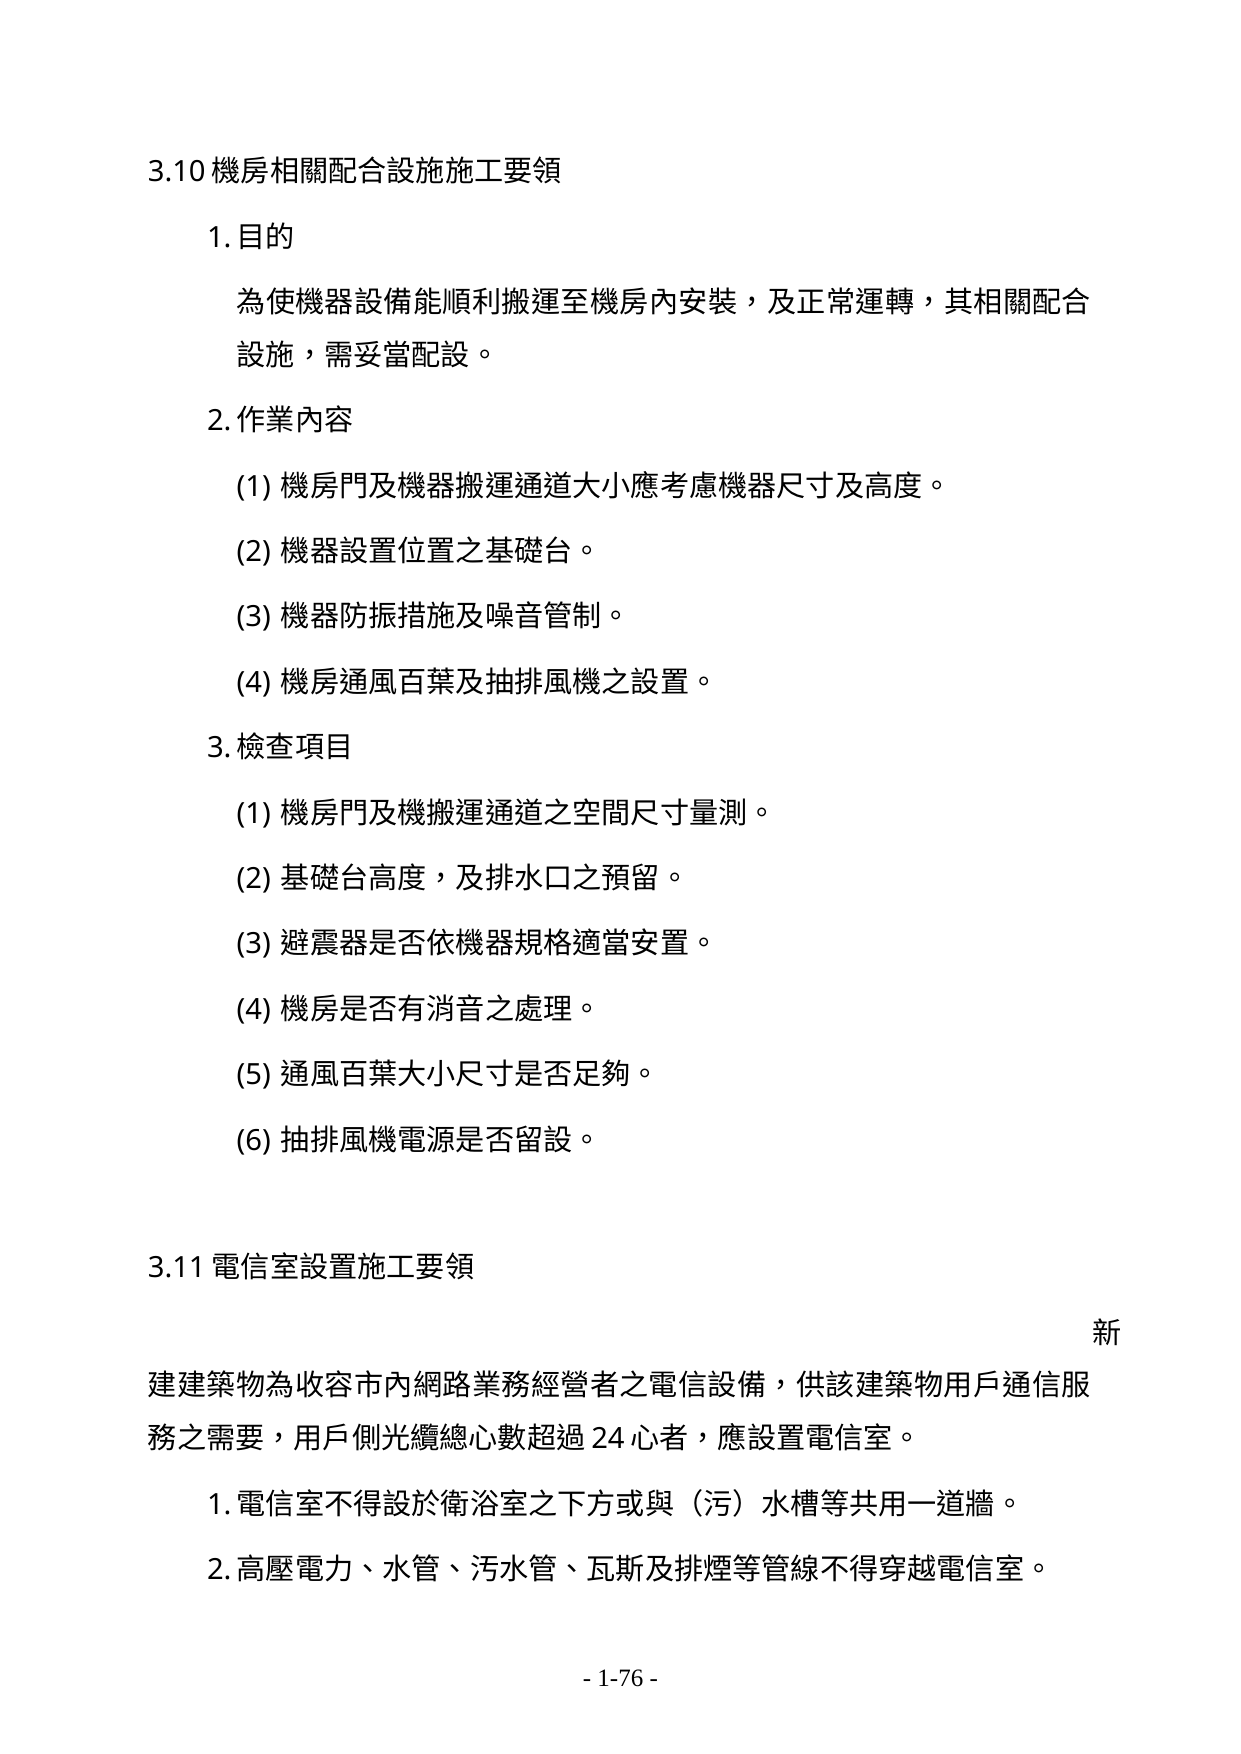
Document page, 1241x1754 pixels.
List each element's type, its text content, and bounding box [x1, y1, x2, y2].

text (3) 機器防振措施及噪音管制。 [236, 593, 1092, 635]
text (5) 通風百葉大小尺寸是否足夠。 [236, 1051, 1092, 1093]
subtitle 3. 檢查項目 [207, 724, 1092, 766]
text (2) 基礎台高度，及排水口之預留。 [236, 854, 1092, 897]
text 為使機器設備能順利搬運至機房內安裝，及正常運轉，其相關配合設施，需妥當配設。 [236, 278, 1092, 374]
text 新建建築物為收容市內網路業務經營者之電信設備，供該建築物用戶通信服務之需要，用戶側光纜總心數超過24心者，應設置電信室。 [148, 1309, 1092, 1457]
subtitle 2. 高壓電力、水管、汚水管、瓦斯及排煙等管線不得穿越電信室。 [207, 1546, 1092, 1588]
subtitle 3.11電信室設置施工要領 [148, 1244, 1092, 1286]
text (6) 抽排風機電源是否留設。 [236, 1116, 1092, 1159]
text (1) 機房門及機搬運通道之空間尺寸量測。 [236, 789, 1092, 832]
text (4) 機房是否有消音之處理。 [236, 985, 1092, 1028]
text (2) 機器設置位置之基礎台。 [236, 527, 1092, 570]
subtitle 3.10機房相關配合設施施工要領 [148, 148, 1092, 190]
subtitle 2. 作業內容 [207, 397, 1092, 439]
text (1) 機房門及機器搬運通道大小應考慮機器尺寸及高度。 [236, 462, 1092, 504]
text (4) 機房通風百葉及抽排風機之設置。 [236, 658, 1092, 701]
subtitle 1. 目的 [207, 213, 1092, 256]
text (3) 避震器是否依機器規格適當安置。 [236, 920, 1092, 962]
subtitle 1. 電信室不得設於衛浴室之下方或與（污）水槽等共用一道牆。 [207, 1480, 1092, 1523]
